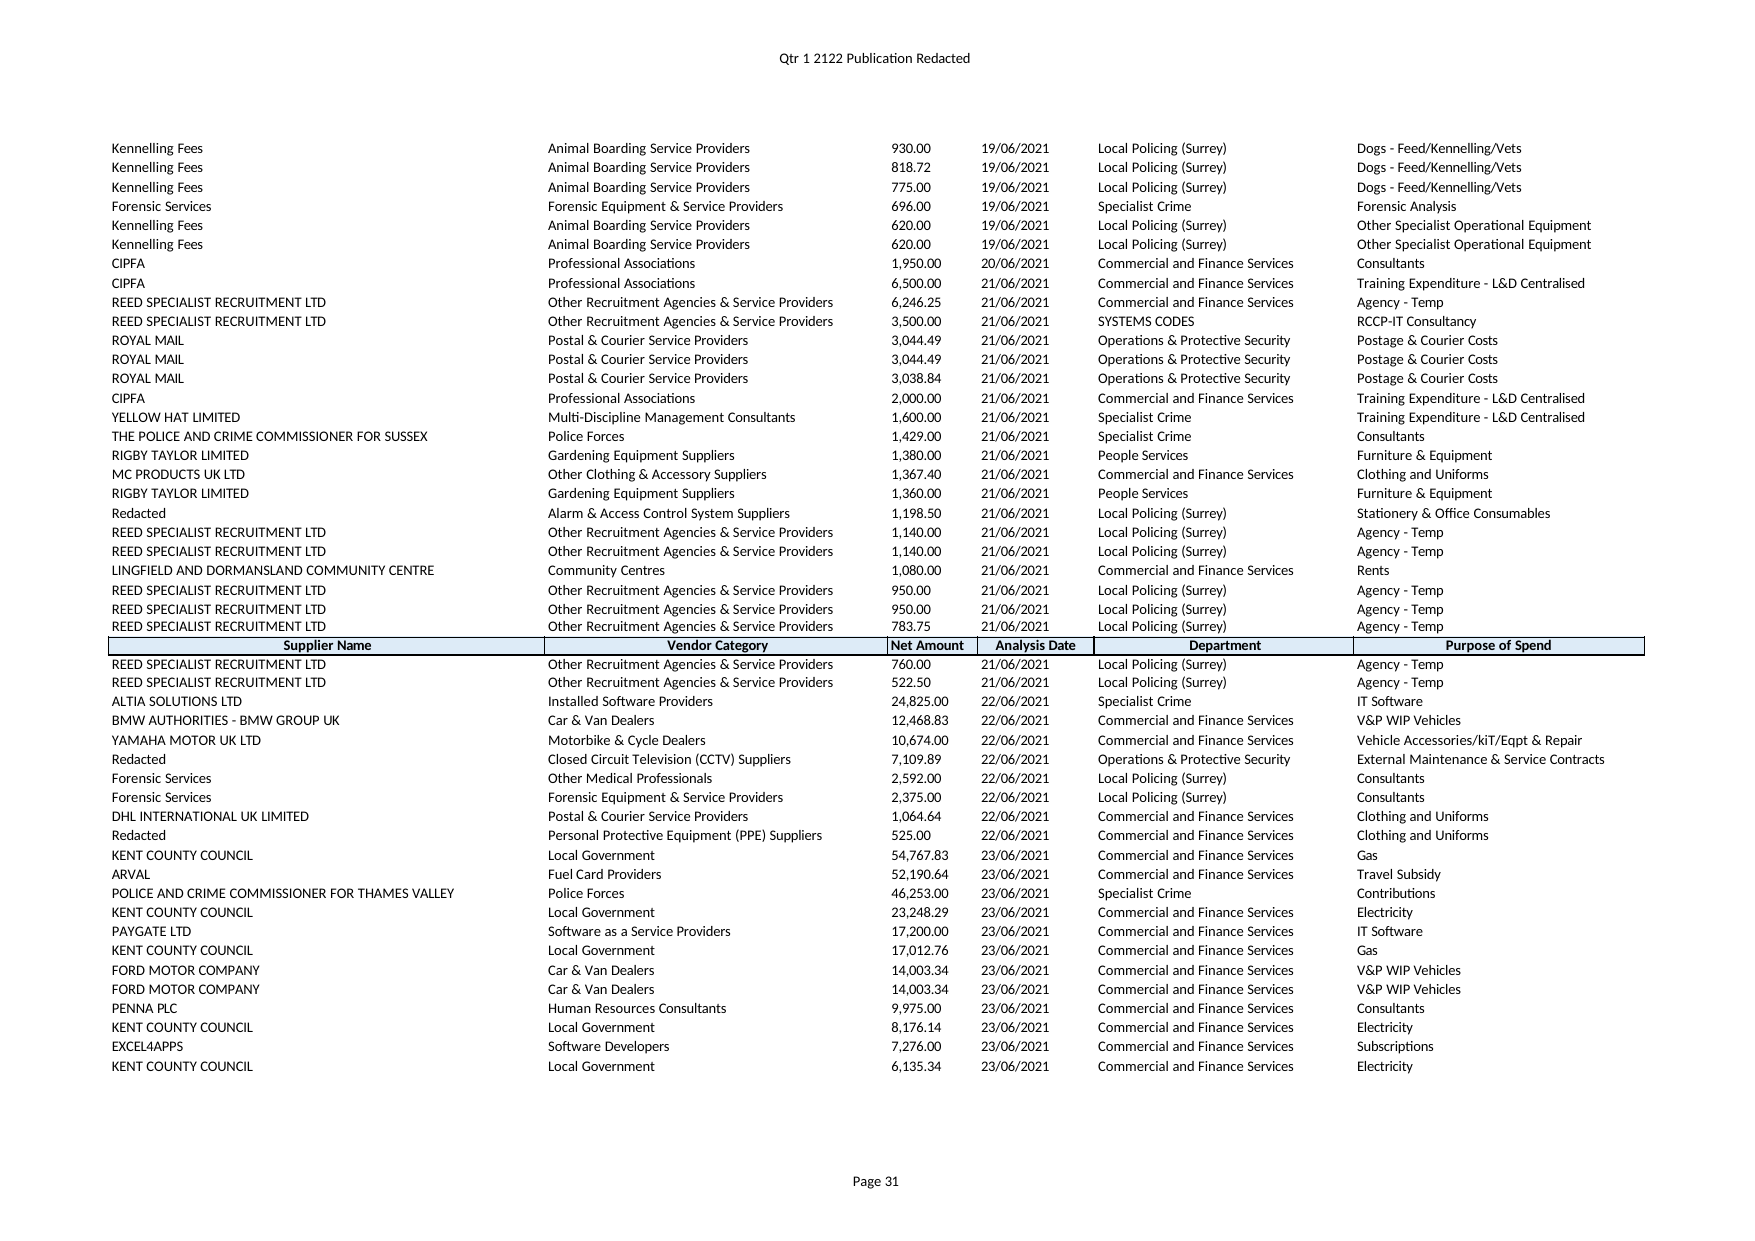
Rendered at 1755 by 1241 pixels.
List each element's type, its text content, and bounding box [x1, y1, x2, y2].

table_header Purpose of Spend [1354, 638, 1644, 654]
table_cell Consultants [1353, 1000, 1644, 1019]
table_cell 2,592.00 [888, 770, 977, 789]
table_cell Operations & Protective Security [1094, 750, 1353, 769]
table_cell 1,198.50 [888, 505, 977, 524]
table_cell Other Clothing & Accessory Suppliers [545, 466, 888, 485]
table_cell CIPFA [108, 274, 544, 293]
table_cell 21/06/2021 [977, 562, 1094, 581]
table_cell 1,140.00 [888, 524, 977, 543]
table_cell Car & Van Dealers [545, 981, 888, 1000]
table_cell 21/06/2021 [977, 274, 1094, 293]
table_cell People Services [1094, 447, 1353, 466]
table_cell YAMAHA MOTOR UK LTD [108, 731, 544, 750]
table_cell 21/06/2021 [977, 656, 1094, 673]
table_cell Specialist Crime [1094, 409, 1353, 428]
table_cell 23/06/2021 [977, 1019, 1094, 1038]
table_cell Dogs - Feed/Kennelling/Vets [1353, 178, 1644, 197]
table_cell 21/06/2021 [977, 332, 1094, 351]
table_cell Other Specialist Operational Equipment [1353, 217, 1644, 236]
table_cell 775.00 [888, 178, 977, 197]
table_cell Kennelling Fees [108, 159, 544, 178]
table_cell 3,038.84 [888, 370, 977, 389]
table_cell Agency - Temp [1353, 674, 1644, 693]
table_cell FORD MOTOR COMPANY [108, 981, 544, 1000]
table_cell KENT COUNTY COUNCIL [108, 904, 544, 923]
table_cell ROYAL MAIL [108, 332, 544, 351]
table_cell 23/06/2021 [977, 942, 1094, 961]
table_cell Other Recruitment Agencies & Service Providers [545, 581, 888, 600]
table_cell 22/06/2021 [977, 731, 1094, 750]
table_cell 22/06/2021 [977, 770, 1094, 789]
table_cell Gas [1353, 846, 1644, 865]
table_cell Local Policing (Surrey) [1094, 236, 1353, 255]
table_cell THE POLICE AND CRIME COMMISSIONER FOR SUSSEX [108, 428, 544, 447]
table_cell IT Software [1353, 923, 1644, 942]
table_cell Software Developers [545, 1038, 888, 1057]
table_cell 21/06/2021 [977, 447, 1094, 466]
table_cell Other Medical Professionals [545, 770, 888, 789]
table_cell External Maintenance & Service Contracts [1353, 750, 1644, 769]
table_cell Local Policing (Surrey) [1094, 217, 1353, 236]
table_cell 21/06/2021 [977, 428, 1094, 447]
table_cell Community Centres [545, 562, 888, 581]
table_cell 1,380.00 [888, 447, 977, 466]
table_cell Gas [1353, 942, 1644, 961]
table_cell Commercial and Finance Services [1094, 1000, 1353, 1019]
table_cell 22/06/2021 [977, 712, 1094, 731]
table_cell Dogs - Feed/Kennelling/Vets [1353, 140, 1644, 159]
table_cell Commercial and Finance Services [1094, 808, 1353, 827]
table_cell 19/06/2021 [977, 140, 1094, 159]
table_cell 2,375.00 [888, 789, 977, 808]
table_cell MC PRODUCTS UK LTD [108, 466, 544, 485]
table_cell Forensic Services [108, 789, 544, 808]
table_cell Animal Boarding Service Providers [545, 178, 888, 197]
table_cell 23/06/2021 [977, 885, 1094, 904]
table_cell REED SPECIALIST RECRUITMENT LTD [108, 524, 544, 543]
table_cell Alarm & Access Control System Suppliers [545, 505, 888, 524]
table_cell 818.72 [888, 159, 977, 178]
table_cell Electricity [1353, 904, 1644, 923]
table_cell 21/06/2021 [977, 581, 1094, 600]
table_cell Car & Van Dealers [545, 712, 888, 731]
table_cell Local Government [545, 904, 888, 923]
table_cell 6,135.34 [888, 1057, 977, 1076]
table_cell Other Recruitment Agencies & Service Providers [545, 620, 888, 636]
table_cell 7,109.89 [888, 750, 977, 769]
table_cell Consultants [1353, 255, 1644, 274]
table_header Supplier Name [109, 638, 544, 654]
table_cell Local Policing (Surrey) [1094, 159, 1353, 178]
table_cell 525.00 [888, 827, 977, 846]
table_cell PENNA PLC [108, 1000, 544, 1019]
table_cell 52,190.64 [888, 865, 977, 884]
table_cell Animal Boarding Service Providers [545, 159, 888, 178]
table_cell 22/06/2021 [977, 827, 1094, 846]
table_cell Training Expenditure - L&D Centralised [1353, 409, 1644, 428]
table_cell Training Expenditure - L&D Centralised [1353, 389, 1644, 408]
table_cell Redacted [108, 750, 544, 769]
table_cell Agency - Temp [1353, 600, 1644, 619]
table_cell Motorbike & Cycle Dealers [545, 731, 888, 750]
table_cell ARVAL [108, 865, 544, 884]
table_cell REED SPECIALIST RECRUITMENT LTD [108, 581, 544, 600]
table_cell People Services [1094, 485, 1353, 504]
table_cell Other Specialist Operational Equipment [1353, 236, 1644, 255]
table_cell 1,429.00 [888, 428, 977, 447]
table_cell Local Policing (Surrey) [1094, 178, 1353, 197]
table_cell Kennelling Fees [108, 217, 544, 236]
table_cell Subscriptions [1353, 1038, 1644, 1057]
table_cell Local Policing (Surrey) [1094, 505, 1353, 524]
table_cell Installed Software Providers [545, 693, 888, 712]
table_cell 21/06/2021 [977, 543, 1094, 562]
table_cell Forensic Services [108, 198, 544, 217]
table_cell Clothing and Uniforms [1353, 808, 1644, 827]
table_cell 21/06/2021 [977, 313, 1094, 332]
table_cell 21/06/2021 [977, 294, 1094, 313]
table_cell Commercial and Finance Services [1094, 942, 1353, 961]
table_cell Commercial and Finance Services [1094, 904, 1353, 923]
table_cell Local Policing (Surrey) [1094, 770, 1353, 789]
table_cell YELLOW HAT LIMITED [108, 409, 544, 428]
table_cell 783.75 [888, 620, 977, 636]
table_cell Kennelling Fees [108, 178, 544, 197]
table_cell Postal & Courier Service Providers [545, 808, 888, 827]
table_cell Gardening Equipment Suppliers [545, 447, 888, 466]
table_cell Rents [1353, 562, 1644, 581]
table_header Department [1095, 638, 1353, 654]
table_cell 20/06/2021 [977, 255, 1094, 274]
table_cell Other Recruitment Agencies & Service Providers [545, 674, 888, 693]
table_cell SYSTEMS CODES [1094, 313, 1353, 332]
table_cell ALTIA SOLUTIONS LTD [108, 693, 544, 712]
table_header Net Amount [888, 638, 977, 654]
table_cell Electricity [1353, 1057, 1644, 1076]
table_cell 620.00 [888, 217, 977, 236]
table_cell DHL INTERNATIONAL UK LIMITED [108, 808, 544, 827]
table_cell Redacted [108, 827, 544, 846]
table_cell 760.00 [888, 656, 977, 673]
table_cell Training Expenditure - L&D Centralised [1353, 274, 1644, 293]
table_cell Clothing and Uniforms [1353, 827, 1644, 846]
table_cell ROYAL MAIL [108, 370, 544, 389]
table_cell Postage & Courier Costs [1353, 370, 1644, 389]
table_cell REED SPECIALIST RECRUITMENT LTD [108, 600, 544, 619]
table_cell Local Policing (Surrey) [1094, 789, 1353, 808]
table_cell 950.00 [888, 581, 977, 600]
table_cell 23/06/2021 [977, 1057, 1094, 1076]
table_cell Postage & Courier Costs [1353, 351, 1644, 370]
table_cell RCCP-IT Consultancy [1353, 313, 1644, 332]
table_header Vendor Category [545, 638, 887, 654]
table_cell 54,767.83 [888, 846, 977, 865]
table_cell Agency - Temp [1353, 620, 1644, 636]
table_cell KENT COUNTY COUNCIL [108, 1057, 544, 1076]
table_cell 8,176.14 [888, 1019, 977, 1038]
table_cell 23/06/2021 [977, 923, 1094, 942]
table_cell Dogs - Feed/Kennelling/Vets [1353, 159, 1644, 178]
table_cell FORD MOTOR COMPANY [108, 961, 544, 981]
table_cell 23/06/2021 [977, 1000, 1094, 1019]
table_cell 21/06/2021 [977, 524, 1094, 543]
table_cell Police Forces [545, 885, 888, 904]
table_cell 23/06/2021 [977, 981, 1094, 1000]
table_cell 6,500.00 [888, 274, 977, 293]
table_cell V&P WIP Vehicles [1353, 981, 1644, 1000]
table_cell Furniture & Equipment [1353, 485, 1644, 504]
table_cell 21/06/2021 [977, 409, 1094, 428]
table_cell Fuel Card Providers [545, 865, 888, 884]
table_cell RIGBY TAYLOR LIMITED [108, 485, 544, 504]
table_cell Human Resources Consultants [545, 1000, 888, 1019]
table_cell 23/06/2021 [977, 865, 1094, 884]
table_cell Professional Associations [545, 274, 888, 293]
table_cell Commercial and Finance Services [1094, 923, 1353, 942]
table_cell Commercial and Finance Services [1094, 274, 1353, 293]
table_cell Commercial and Finance Services [1094, 731, 1353, 750]
table_cell REED SPECIALIST RECRUITMENT LTD [108, 674, 544, 693]
table_cell 9,975.00 [888, 1000, 977, 1019]
table_cell Specialist Crime [1094, 885, 1353, 904]
table_cell 1,080.00 [888, 562, 977, 581]
table_cell Commercial and Finance Services [1094, 712, 1353, 731]
table_cell 19/06/2021 [977, 217, 1094, 236]
table_cell Local Policing (Surrey) [1094, 674, 1353, 693]
table_cell Contributions [1353, 885, 1644, 904]
table_cell 21/06/2021 [977, 370, 1094, 389]
table_cell Kennelling Fees [108, 236, 544, 255]
table_cell 950.00 [888, 600, 977, 619]
table_cell REED SPECIALIST RECRUITMENT LTD [108, 656, 544, 673]
table_cell Consultants [1353, 428, 1644, 447]
table_cell Postage & Courier Costs [1353, 332, 1644, 351]
table_cell Agency - Temp [1353, 294, 1644, 313]
table_cell Commercial and Finance Services [1094, 1019, 1353, 1038]
table_cell 6,246.25 [888, 294, 977, 313]
table_cell Local Policing (Surrey) [1094, 140, 1353, 159]
table_cell Police Forces [545, 428, 888, 447]
table_cell 14,003.34 [888, 961, 977, 981]
table_cell Professional Associations [545, 255, 888, 274]
table_cell Local Policing (Surrey) [1094, 600, 1353, 619]
table_cell 22/06/2021 [977, 789, 1094, 808]
table_cell Agency - Temp [1353, 581, 1644, 600]
table_cell Postal & Courier Service Providers [545, 351, 888, 370]
table_cell 21/06/2021 [977, 351, 1094, 370]
table_cell 23,248.29 [888, 904, 977, 923]
table_cell Closed Circuit Television (CCTV) Suppliers [545, 750, 888, 769]
table_cell Kennelling Fees [108, 140, 544, 159]
table_cell 23/06/2021 [977, 1038, 1094, 1057]
table_cell Operations & Protective Security [1094, 370, 1353, 389]
table_cell POLICE AND CRIME COMMISSIONER FOR THAMES VALLEY [108, 885, 544, 904]
table_cell 1,064.64 [888, 808, 977, 827]
table_cell BMW AUTHORITIES - BMW GROUP UK [108, 712, 544, 731]
table_cell Commercial and Finance Services [1094, 961, 1353, 981]
table_cell Commercial and Finance Services [1094, 1038, 1353, 1057]
table_cell Furniture & Equipment [1353, 447, 1644, 466]
table_cell 22/06/2021 [977, 693, 1094, 712]
table_cell Postal & Courier Service Providers [545, 370, 888, 389]
table_cell Specialist Crime [1094, 428, 1353, 447]
table_cell Commercial and Finance Services [1094, 1057, 1353, 1076]
table_cell V&P WIP Vehicles [1353, 712, 1644, 731]
table_cell Local Policing (Surrey) [1094, 524, 1353, 543]
table_cell Postal & Courier Service Providers [545, 332, 888, 351]
table_cell Commercial and Finance Services [1094, 562, 1353, 581]
table_cell LINGFIELD AND DORMANSLAND COMMUNITY CENTRE [108, 562, 544, 581]
table_cell 1,600.00 [888, 409, 977, 428]
table_cell 21/06/2021 [977, 466, 1094, 485]
table_cell 620.00 [888, 236, 977, 255]
table_cell Commercial and Finance Services [1094, 981, 1353, 1000]
table_cell Operations & Protective Security [1094, 332, 1353, 351]
table_cell 3,044.49 [888, 351, 977, 370]
table_cell 21/06/2021 [977, 674, 1094, 693]
table_cell Other Recruitment Agencies & Service Providers [545, 600, 888, 619]
table_header Analysis Date [978, 638, 1093, 654]
table_cell 21/06/2021 [977, 389, 1094, 408]
table_cell 2,000.00 [888, 389, 977, 408]
table_cell RIGBY TAYLOR LIMITED [108, 447, 544, 466]
table_cell 19/06/2021 [977, 198, 1094, 217]
table_cell Professional Associations [545, 389, 888, 408]
table_cell Agency - Temp [1353, 656, 1644, 673]
table_cell Consultants [1353, 770, 1644, 789]
table_cell Local Government [545, 1019, 888, 1038]
table_cell Other Recruitment Agencies & Service Providers [545, 294, 888, 313]
table_cell Personal Protective Equipment (PPE) Suppliers [545, 827, 888, 846]
table_cell Specialist Crime [1094, 198, 1353, 217]
table_cell 17,200.00 [888, 923, 977, 942]
table_cell Forensic Services [108, 770, 544, 789]
table_cell Commercial and Finance Services [1094, 255, 1353, 274]
table_cell 46,253.00 [888, 885, 977, 904]
table_cell PAYGATE LTD [108, 923, 544, 942]
table_cell 24,825.00 [888, 693, 977, 712]
table_cell Commercial and Finance Services [1094, 294, 1353, 313]
table_cell Local Policing (Surrey) [1094, 620, 1353, 636]
table_cell 12,468.83 [888, 712, 977, 731]
table_cell Local Government [545, 1057, 888, 1076]
table_cell IT Software [1353, 693, 1644, 712]
table_cell Other Recruitment Agencies & Service Providers [545, 543, 888, 562]
table_cell KENT COUNTY COUNCIL [108, 846, 544, 865]
table_cell Operations & Protective Security [1094, 351, 1353, 370]
table_cell Commercial and Finance Services [1094, 466, 1353, 485]
table_cell 1,360.00 [888, 485, 977, 504]
table_cell Car & Van Dealers [545, 961, 888, 981]
table_cell Animal Boarding Service Providers [545, 236, 888, 255]
table_cell Redacted [108, 505, 544, 524]
table_cell REED SPECIALIST RECRUITMENT LTD [108, 543, 544, 562]
table_cell Agency - Temp [1353, 543, 1644, 562]
table_cell Consultants [1353, 789, 1644, 808]
table_cell 21/06/2021 [977, 485, 1094, 504]
table_cell Travel Subsidy [1353, 865, 1644, 884]
table_cell CIPFA [108, 389, 544, 408]
table_cell Other Recruitment Agencies & Service Providers [545, 524, 888, 543]
table_cell Local Government [545, 846, 888, 865]
table_cell 1,140.00 [888, 543, 977, 562]
table_cell Animal Boarding Service Providers [545, 217, 888, 236]
table_cell 14,003.34 [888, 981, 977, 1000]
table_cell Software as a Service Providers [545, 923, 888, 942]
table_cell ROYAL MAIL [108, 351, 544, 370]
table_cell 21/06/2021 [977, 600, 1094, 619]
table_cell Local Policing (Surrey) [1094, 656, 1353, 673]
table_cell KENT COUNTY COUNCIL [108, 1019, 544, 1038]
table_cell REED SPECIALIST RECRUITMENT LTD [108, 313, 544, 332]
table_cell Local Government [545, 942, 888, 961]
table_cell Electricity [1353, 1019, 1644, 1038]
table_cell 22/06/2021 [977, 808, 1094, 827]
table_cell Commercial and Finance Services [1094, 827, 1353, 846]
table_cell Clothing and Uniforms [1353, 466, 1644, 485]
table_cell 696.00 [888, 198, 977, 217]
table_cell 21/06/2021 [977, 620, 1094, 636]
table_cell 21/06/2021 [977, 505, 1094, 524]
table_cell CIPFA [108, 255, 544, 274]
table_cell 23/06/2021 [977, 961, 1094, 981]
table_cell 17,012.76 [888, 942, 977, 961]
table_cell Commercial and Finance Services [1094, 389, 1353, 408]
table_cell Agency - Temp [1353, 524, 1644, 543]
table_cell Stationery & Office Consumables [1353, 505, 1644, 524]
table_cell 7,276.00 [888, 1038, 977, 1057]
table_cell Gardening Equipment Suppliers [545, 485, 888, 504]
table_cell Local Policing (Surrey) [1094, 543, 1353, 562]
table_cell Animal Boarding Service Providers [545, 140, 888, 159]
table_cell Commercial and Finance Services [1094, 865, 1353, 884]
table_cell Other Recruitment Agencies & Service Providers [545, 313, 888, 332]
table_cell 22/06/2021 [977, 750, 1094, 769]
table_cell 19/06/2021 [977, 159, 1094, 178]
table_cell Commercial and Finance Services [1094, 846, 1353, 865]
table_cell 19/06/2021 [977, 236, 1094, 255]
table_cell REED SPECIALIST RECRUITMENT LTD [108, 294, 544, 313]
table_cell KENT COUNTY COUNCIL [108, 942, 544, 961]
table_cell Specialist Crime [1094, 693, 1353, 712]
table_cell 522.50 [888, 674, 977, 693]
table_cell 10,674.00 [888, 731, 977, 750]
table_cell Other Recruitment Agencies & Service Providers [545, 656, 888, 673]
table_cell 930.00 [888, 140, 977, 159]
table_cell V&P WIP Vehicles [1353, 961, 1644, 981]
table_cell 23/06/2021 [977, 904, 1094, 923]
table_cell EXCEL4APPS [108, 1038, 544, 1057]
table_cell Forensic Analysis [1353, 198, 1644, 217]
table_cell Forensic Equipment & Service Providers [545, 198, 888, 217]
table_cell 3,500.00 [888, 313, 977, 332]
table_cell Multi-Discipline Management Consultants [545, 409, 888, 428]
table_cell 3,044.49 [888, 332, 977, 351]
table_cell REED SPECIALIST RECRUITMENT LTD [108, 620, 544, 636]
table_cell 1,367.40 [888, 466, 977, 485]
table_cell Local Policing (Surrey) [1094, 581, 1353, 600]
table_cell Forensic Equipment & Service Providers [545, 789, 888, 808]
table_cell 23/06/2021 [977, 846, 1094, 865]
table_cell 19/06/2021 [977, 178, 1094, 197]
table_cell Vehicle Accessories/kiT/Eqpt & Repair [1353, 731, 1644, 750]
table_cell 1,950.00 [888, 255, 977, 274]
